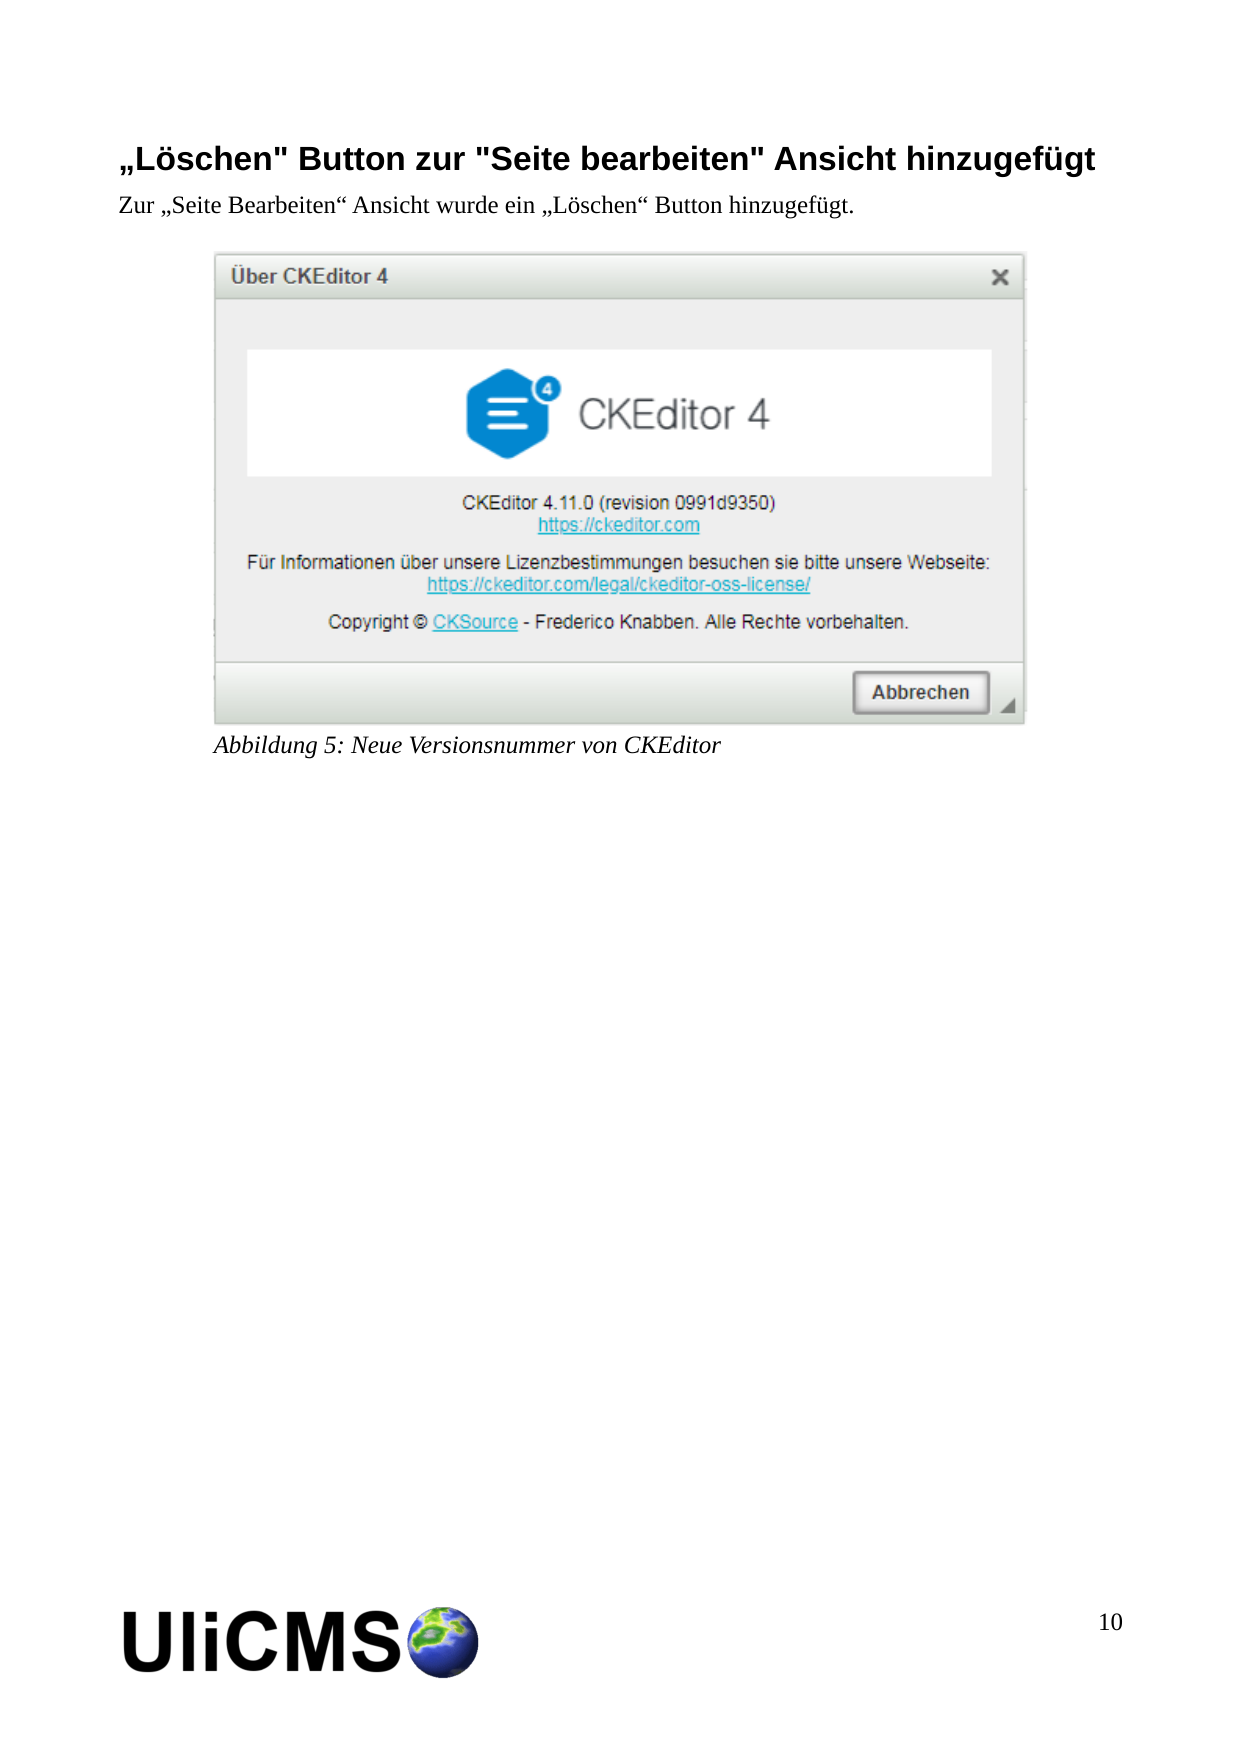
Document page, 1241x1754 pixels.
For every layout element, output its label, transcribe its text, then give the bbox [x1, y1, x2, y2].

text Zur „Seite Bearbeiten“ Ansicht wurde ein „Löschen“ Button hinzugefügt. [118, 190, 1123, 219]
picture [118, 1607, 479, 1681]
picture [213, 251, 1028, 726]
subtitle „Löschen" Button zur "Seite bearbeiten" Ansicht hinzugefügt [118, 139, 1123, 178]
text Abbildung 5: Neue Versionsnummer von CKEditor [213, 726, 1027, 759]
